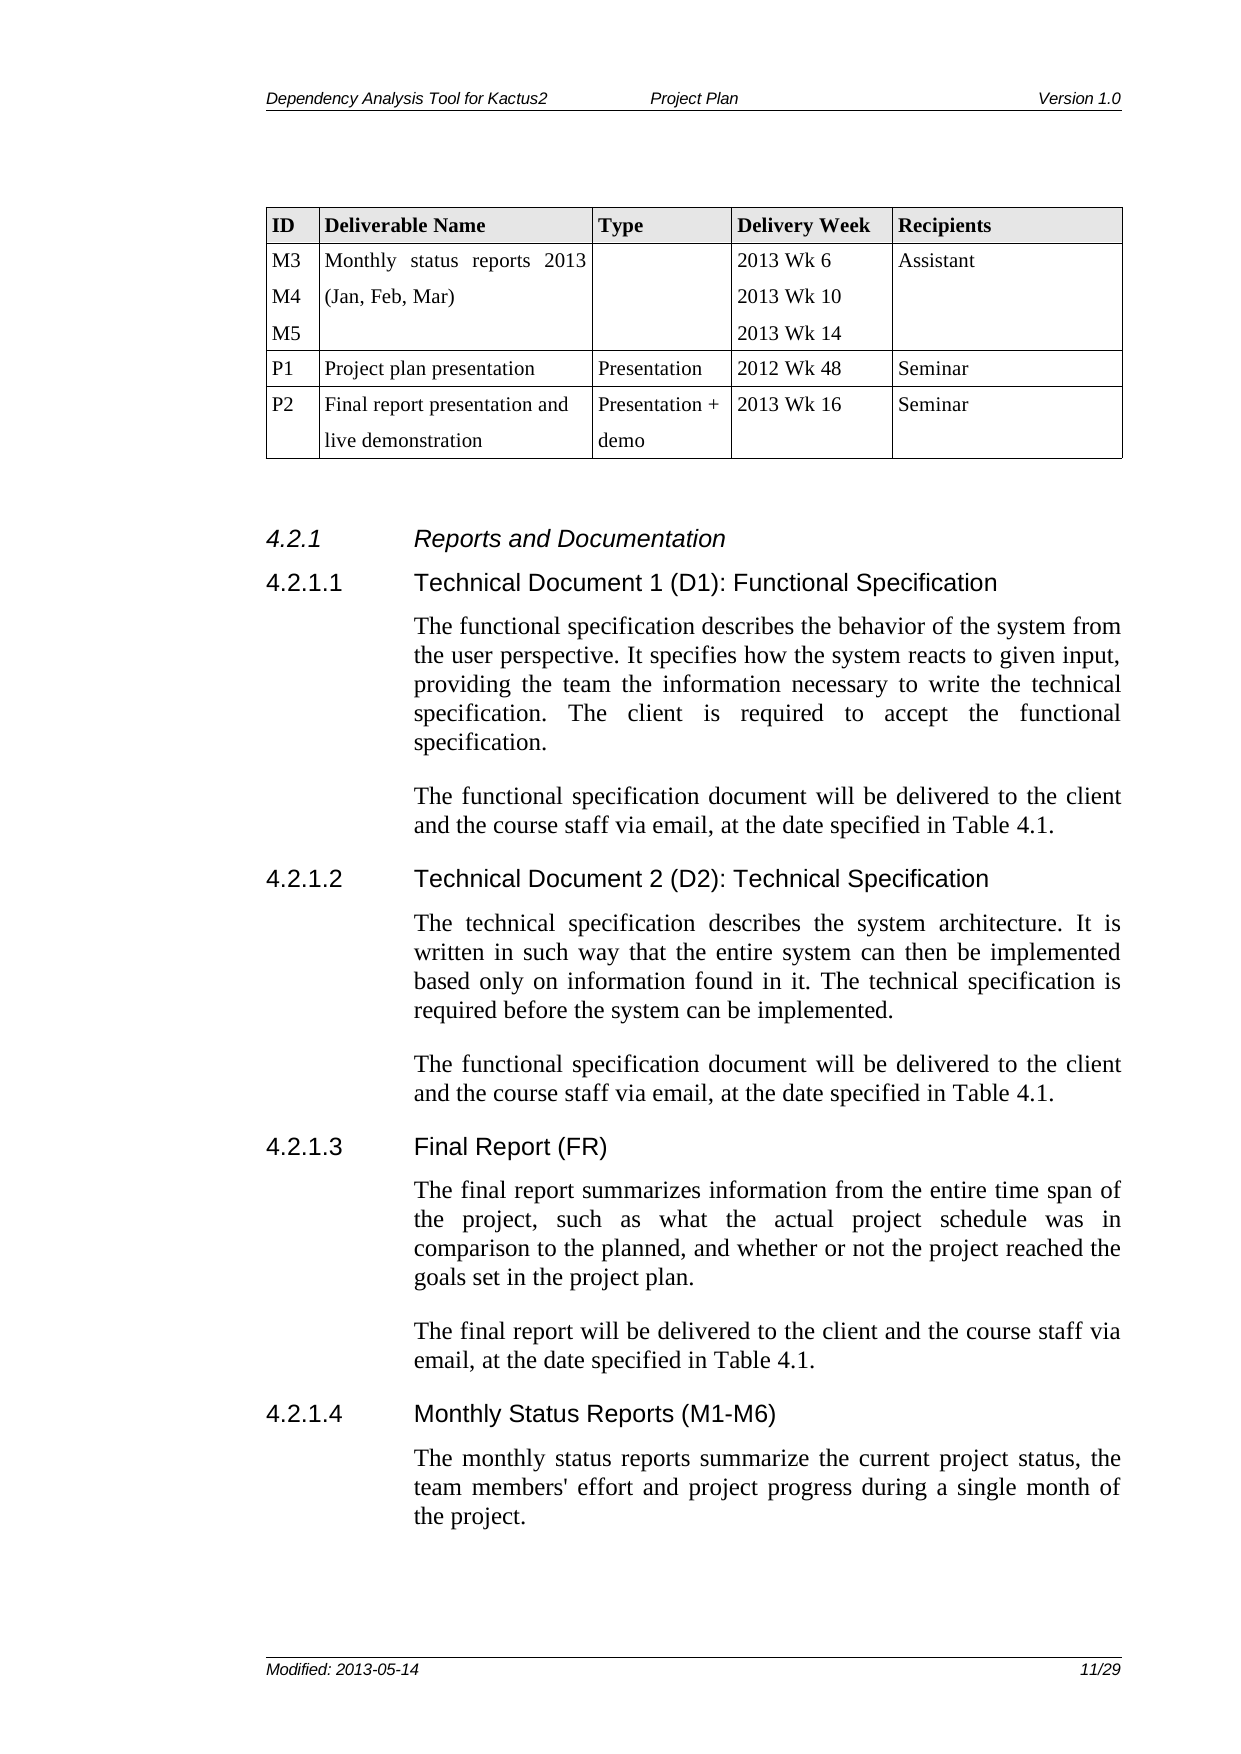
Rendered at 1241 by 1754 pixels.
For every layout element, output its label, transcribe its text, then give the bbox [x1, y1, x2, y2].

subtitle Technical Document 2 (D2): Technical Specification [266, 864, 1122, 893]
table_cell [593, 244, 731, 350]
table_cell P1 [267, 351, 319, 386]
text The final report summarizes information from the entire time span of the project, such as what the actual project schedule was in comparison to the planned, and whether or not the project reached the goals set in the project plan. [413, 1175, 1122, 1291]
table_header Deliverable Name [320, 208, 592, 242]
table_cell Seminar [893, 351, 1122, 386]
subtitle Final Report (FR) [266, 1131, 1122, 1161]
text The final report will be delivered to the client and the course staff via email, at the date specified in Table 4.1. [413, 1316, 1122, 1374]
table_cell Project plan presentation [320, 351, 592, 386]
table_header ID [267, 208, 319, 242]
table_cell M3 M4 M5 [267, 244, 319, 350]
table_cell 2012 Wk 48 [732, 351, 892, 386]
table_cell Monthly status reports 2013 (Jan, Feb, Mar) [320, 244, 592, 350]
table_cell 2013 Wk 6 2013 Wk 10 2013 Wk 14 [732, 244, 892, 350]
text The monthly status reports summarize the current project status, the team members' effort and project progress during a single month of the project. [413, 1442, 1122, 1530]
table_header Delivery Week [732, 208, 892, 242]
table_header Recipients [893, 208, 1122, 242]
table_cell 2013 Wk 16 [732, 387, 892, 457]
text The technical specification describes the system architecture. It is written in such way that the entire system can then be implemented based only on information found in it. The technical specification is required before the system can be implemented. [413, 907, 1122, 1024]
table_cell Presentation [593, 351, 731, 386]
text The functional specification document will be delivered to the client and the course staff via email, at the date specified in Table 4.1. [413, 781, 1122, 839]
subtitle Reports and Documentation [266, 524, 1122, 553]
table_cell Presentation + demo [593, 387, 731, 457]
table_cell Final report presentation and live demonstration [320, 387, 592, 457]
table_cell Seminar [893, 387, 1122, 457]
text The functional specification describes the behavior of the system from the user perspective. It specifies how the system reacts to given input, providing the team the information necessary to write the technical specification. The client is required to accept the functional specification. [413, 611, 1122, 756]
text The functional specification document will be delivered to the client and the course staff via email, at the date specified in Table 4.1. [413, 1048, 1122, 1107]
table_cell P2 [267, 387, 319, 457]
table_cell Assistant [893, 244, 1122, 350]
subtitle Monthly Status Reports (M1-M6) [266, 1399, 1122, 1428]
subtitle Technical Document 1 (D1): Functional Specification [266, 567, 1122, 596]
table_header Type [593, 208, 731, 242]
